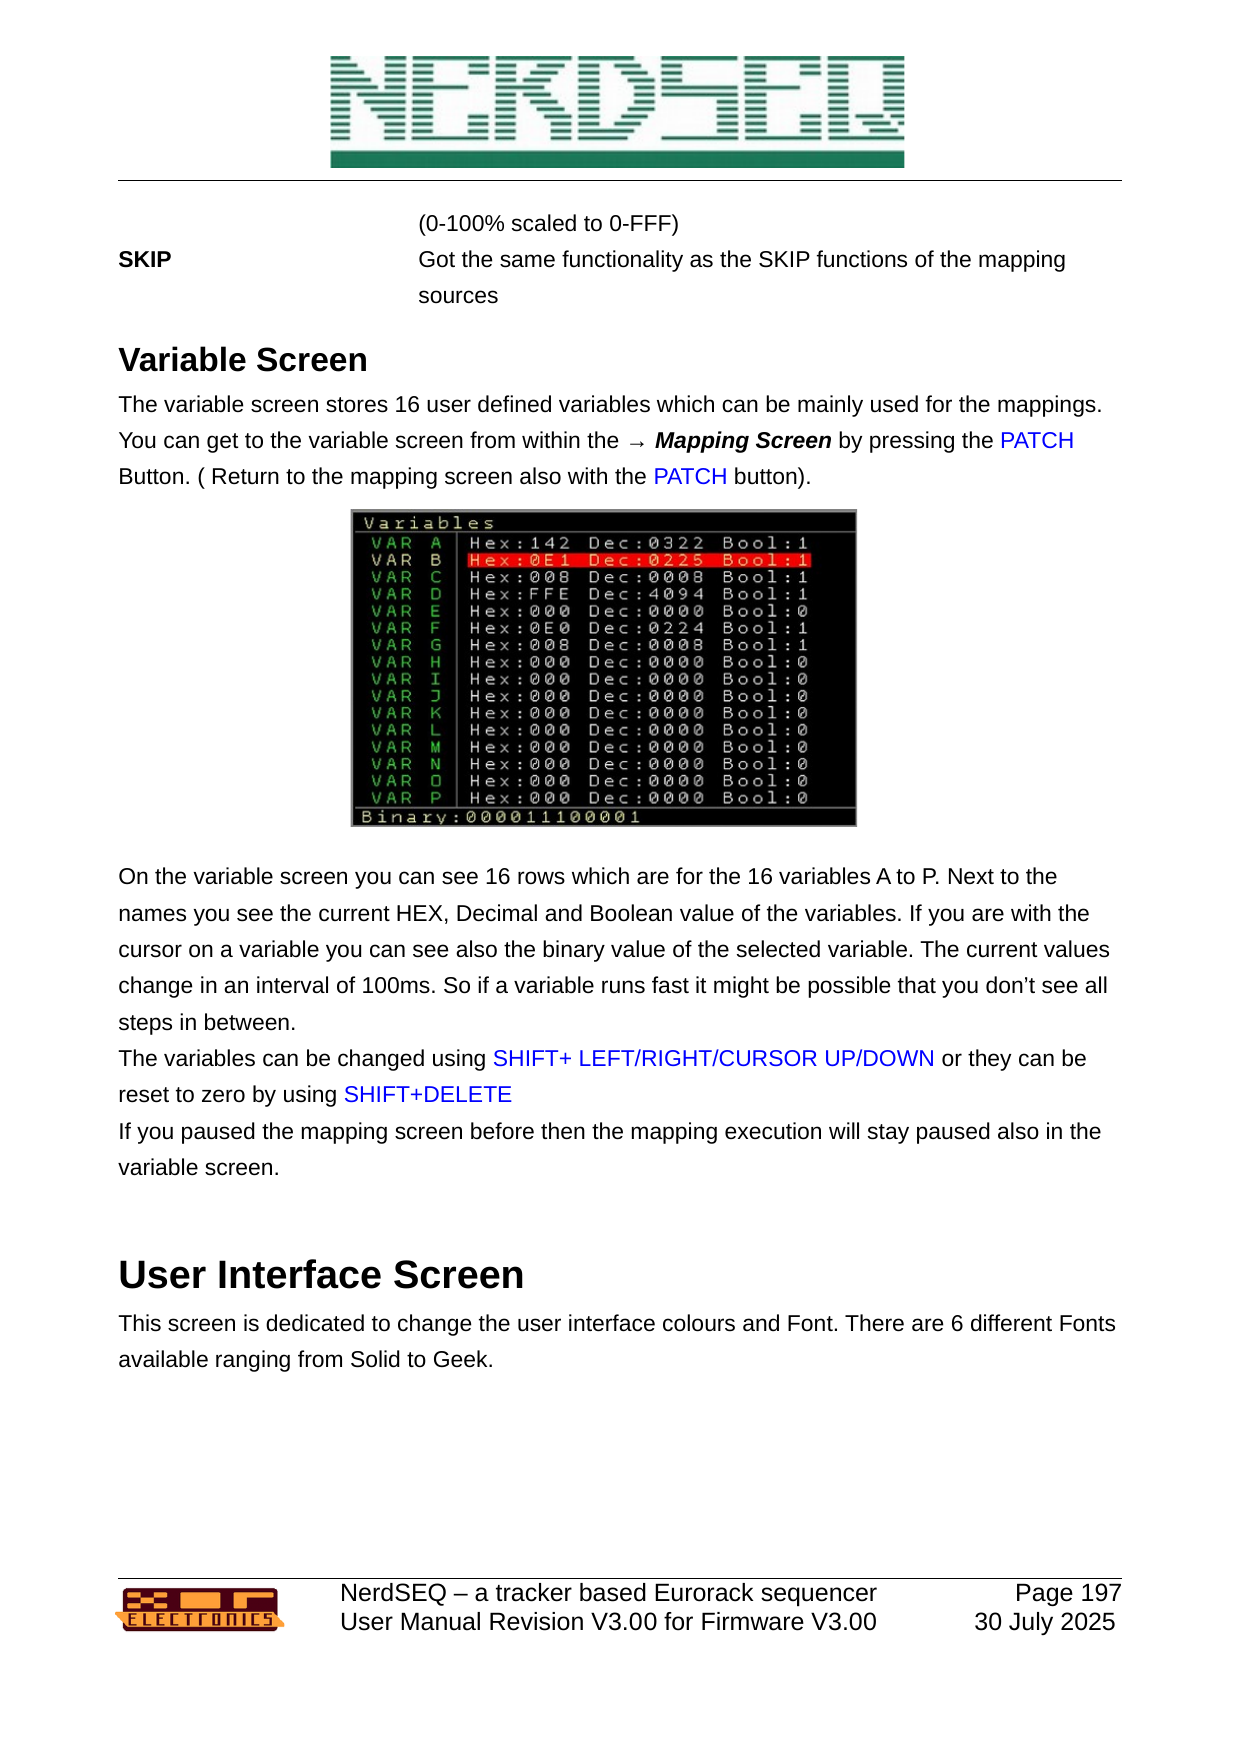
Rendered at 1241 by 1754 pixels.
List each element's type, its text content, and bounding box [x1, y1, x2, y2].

text The variables can be changed using SHIFT+ LEFT/RIGHT/CURSOR UP/DOWN or they can be reset to zero by using SHIFT+DELETE [118, 1045, 1122, 1108]
picture [350, 509, 858, 827]
picture [115, 1584, 285, 1634]
text The variable screen stores 16 user defined variables which can be mainly used for the mappings. [118, 391, 1122, 417]
text On the variable screen you can see 16 rows which are for the 16 variables A to P. Next to the names you see the current HEX, Decimal and Boolean value of the variables. If you are with the cursor on a variable you can see also the binary value of the selected variable. The current values change in an interval of 100ms. So if a variable runs fast it might be possible that you don’t see all steps in between. [118, 863, 1122, 1035]
text If you paused the mapping screen before then the mapping execution will stay paused also in the variable screen. [118, 1118, 1122, 1180]
text SKIP Got the same functionality as the SKIP functions of the mapping sources [118, 246, 1122, 309]
subtitle User Interface Screen [118, 1252, 1122, 1297]
text This screen is dedicated to change the user interface colours and Font. There are 6 different Fonts available ranging from Solid to Geek. [118, 1310, 1122, 1373]
text (0-100% scaled to 0-FFF) [118, 209, 1122, 236]
subtitle Variable Screen [118, 339, 1122, 378]
picture [330, 56, 905, 168]
text You can get to the variable screen from within the → Mapping Screen by pressing the PATCH Button. ( Return to the mapping screen also with the PATCH button). [118, 427, 1122, 490]
